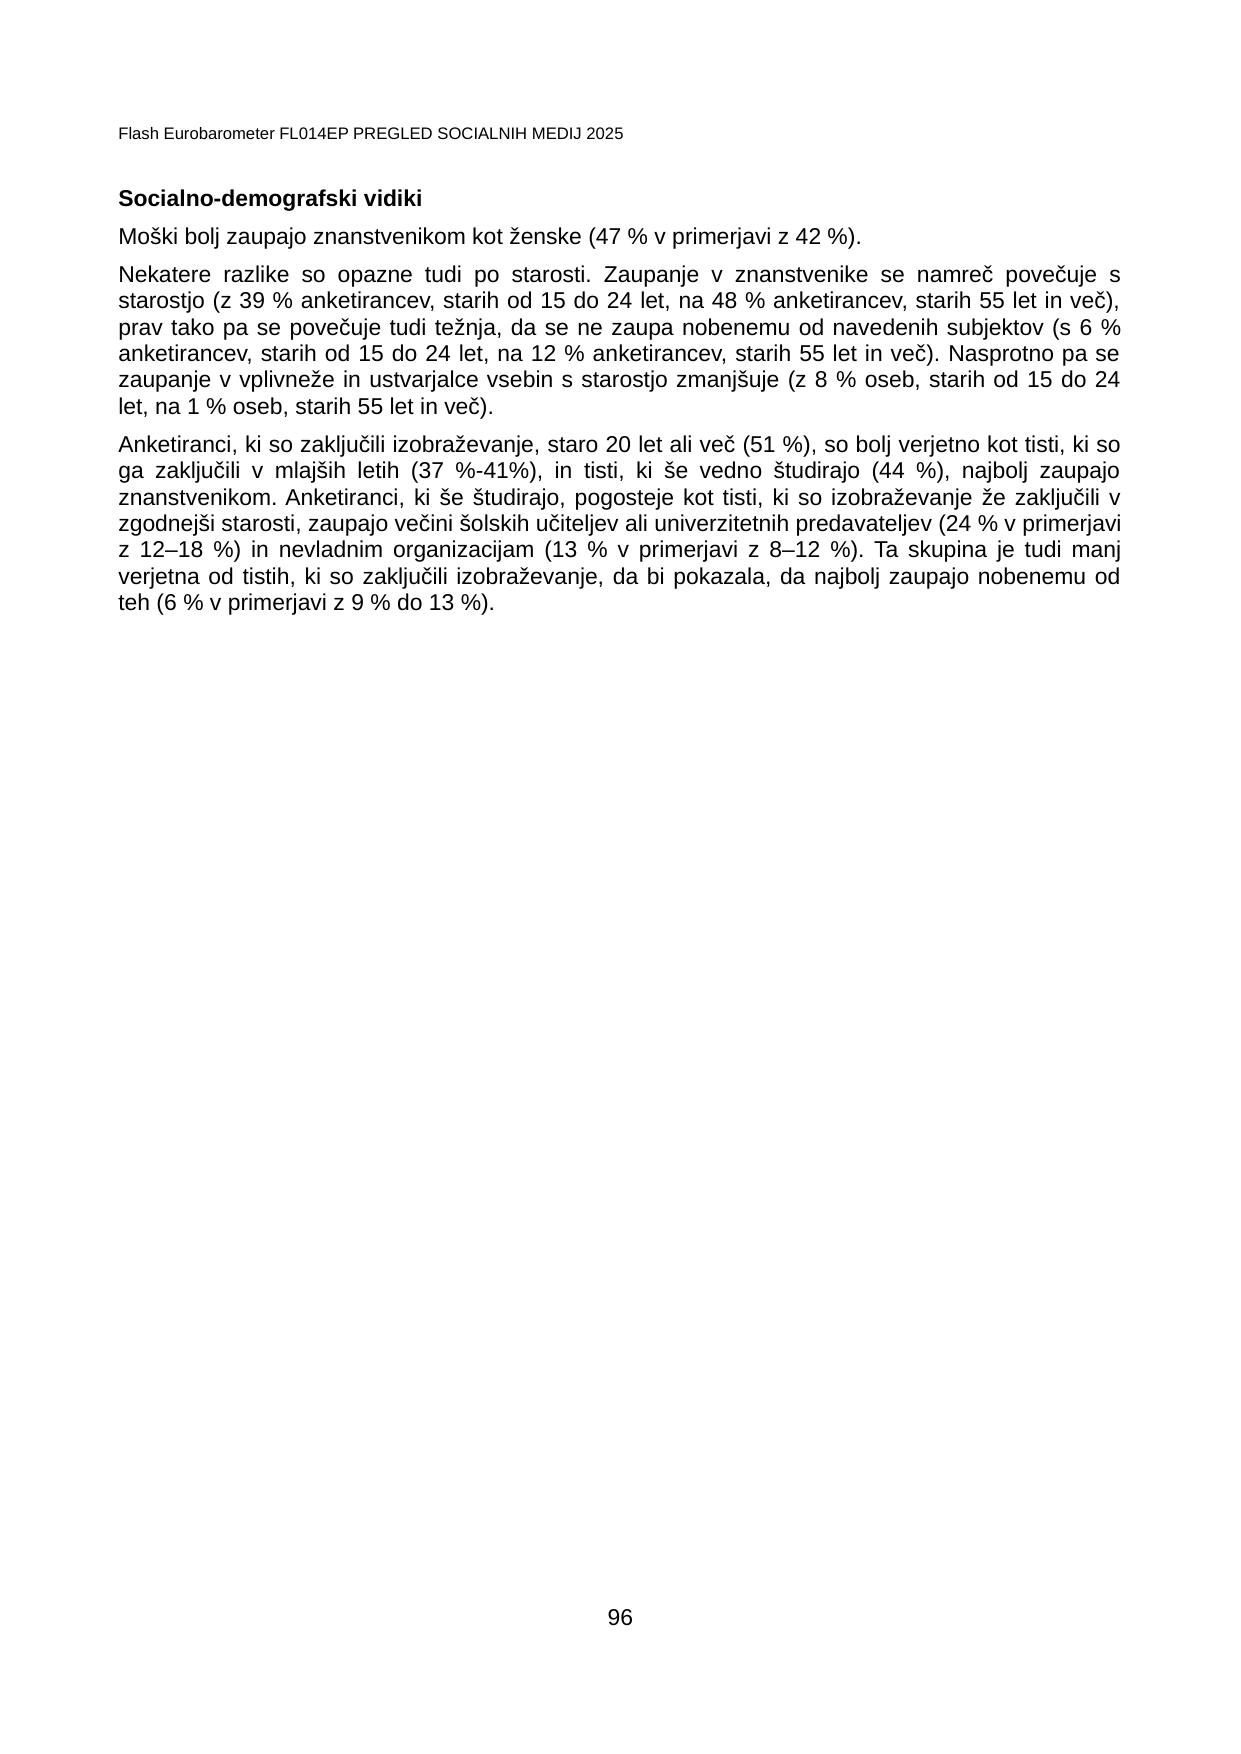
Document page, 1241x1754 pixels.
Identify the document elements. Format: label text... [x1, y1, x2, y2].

text Socialno-demografski vidiki [118, 184, 1122, 211]
text Moški bolj zaupajo znanstvenikom kot ženske (47 % v primerjavi z 42 %). [118, 223, 1122, 249]
text Nekatere razlike so opazne tudi po starosti. Zaupanje v znanstvenike se namreč povečuje s starostjo (z 39 % anketirancev, starih od 15 do 24 let, na 48 % anketirancev, starih 55 let in več), prav tako pa se povečuje tudi težnja, da se ne zaupa nobenemu od navedenih subjektov (s 6 % anketirancev, starih od 15 do 24 let, na 12 % anketirancev, starih 55 let in več). Nasprotno pa se zaupanje v vplivneže in ustvarjalce vsebin s starostjo zmanjšuje (z 8 % oseb, starih od 15 do 24 let, na 1 % oseb, starih 55 let in več). [118, 261, 1122, 419]
text Anketiranci, ki so zaključili izobraževanje, staro 20 let ali več (51 %), so bolj verjetno kot tisti, ki so ga zaključili v mlajših letih (37 %-41%), in tisti, ki še vedno študirajo (44 %), najbolj zaupajo znanstvenikom. Anketiranci, ki še študirajo, pogosteje kot tisti, ki so izobraževanje že zaključili v zgodnejši starosti, zaupajo večini šolskih učiteljev ali univerzitetnih predavateljev (24 % v primerjavi z 12–18 %) in nevladnim organizacijam (13 % v primerjavi z 8–12 %). Ta skupina je tudi manj verjetna od tistih, ki so zaključili izobraževanje, da bi pokazala, da najbolj zaupajo nobenemu od teh (6 % v primerjavi z 9 % do 13 %). [118, 431, 1122, 616]
